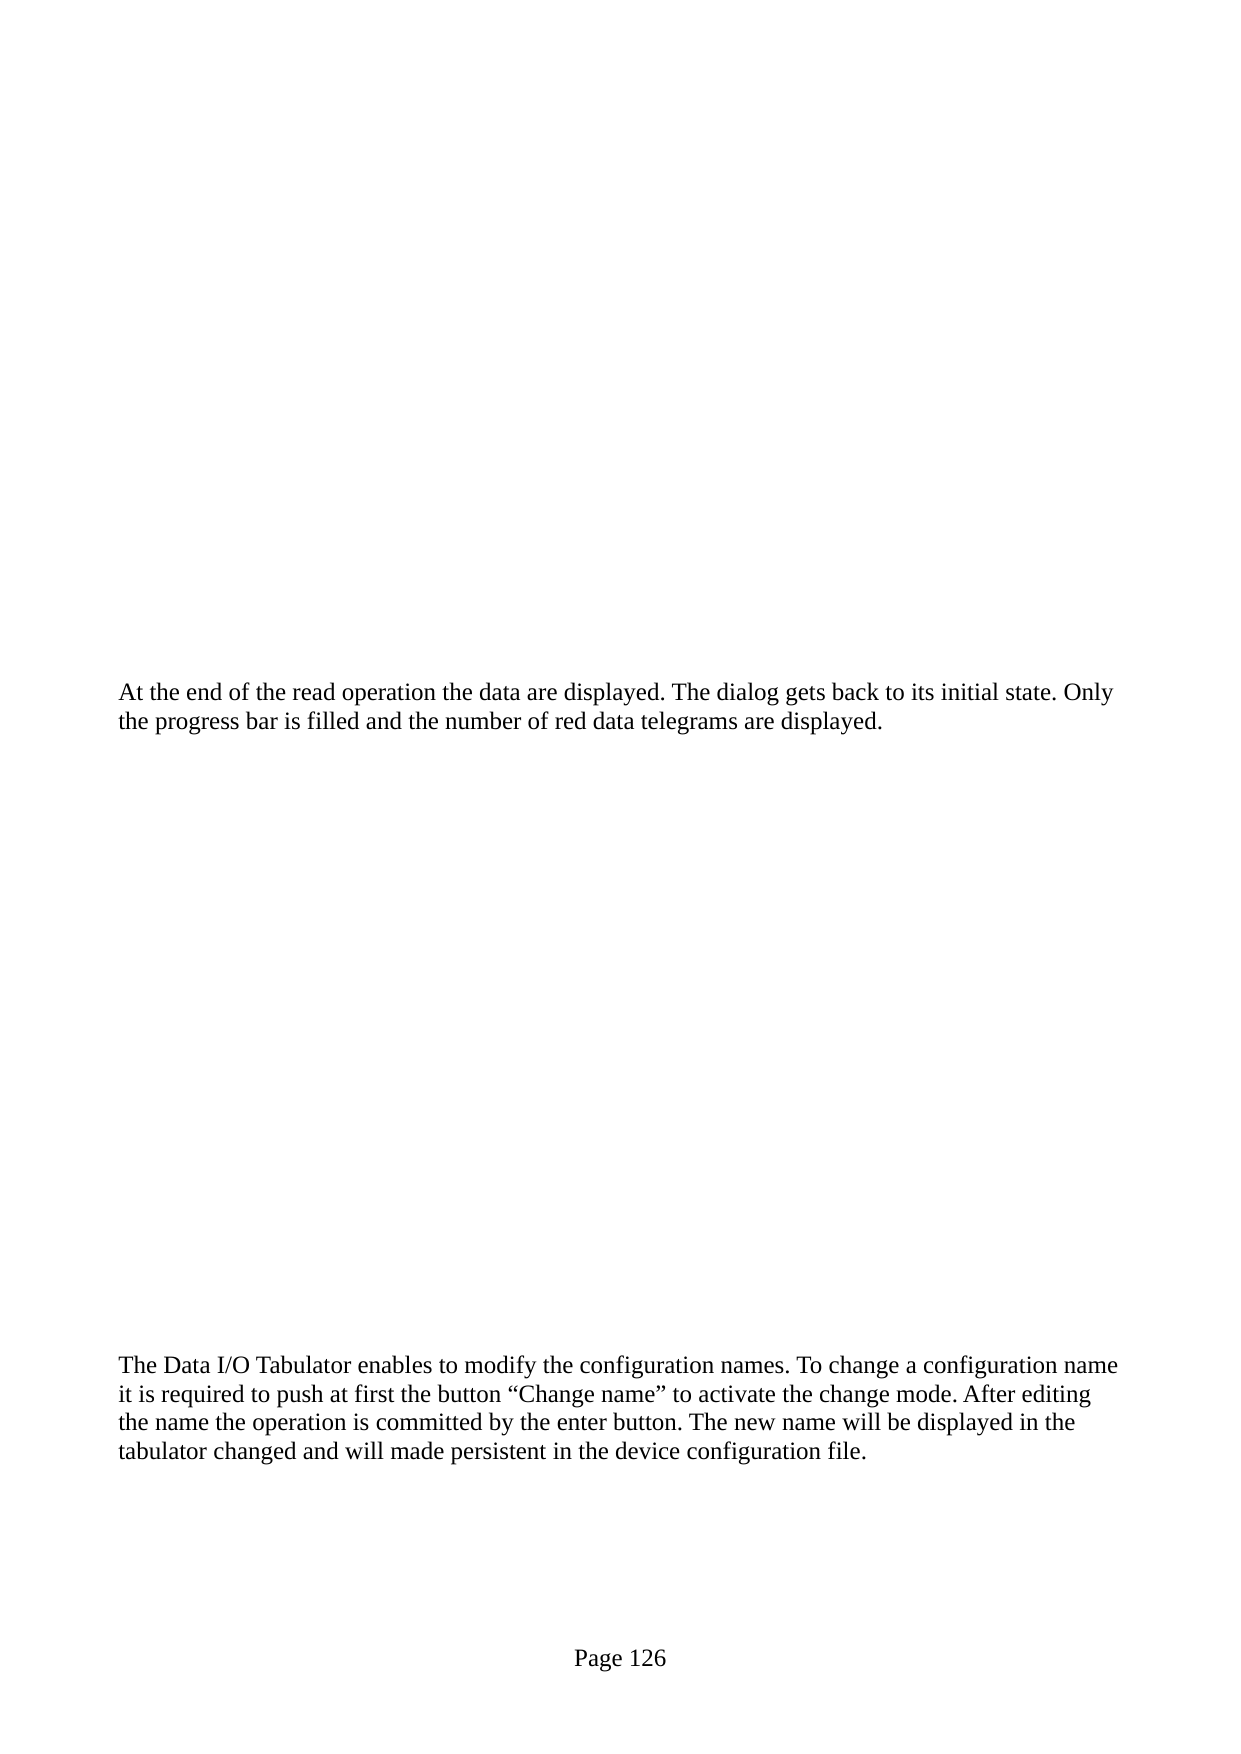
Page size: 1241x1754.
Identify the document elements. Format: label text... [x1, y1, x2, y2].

text The Data I/O Tabulator enables to modify the configuration names. To change a configuration name it is required to push at first the button “Change name” to activate the change mode. After editing the name the operation is committed by the enter button. The new name will be displayed in the tabulator changed and will made persistent in the device configuration file. [118, 1350, 1122, 1465]
text At the end of the read operation the data are displayed. The dialog gets back to its initial state. Only the progress bar is filled and the number of red data telegrams are displayed. [118, 677, 1122, 735]
